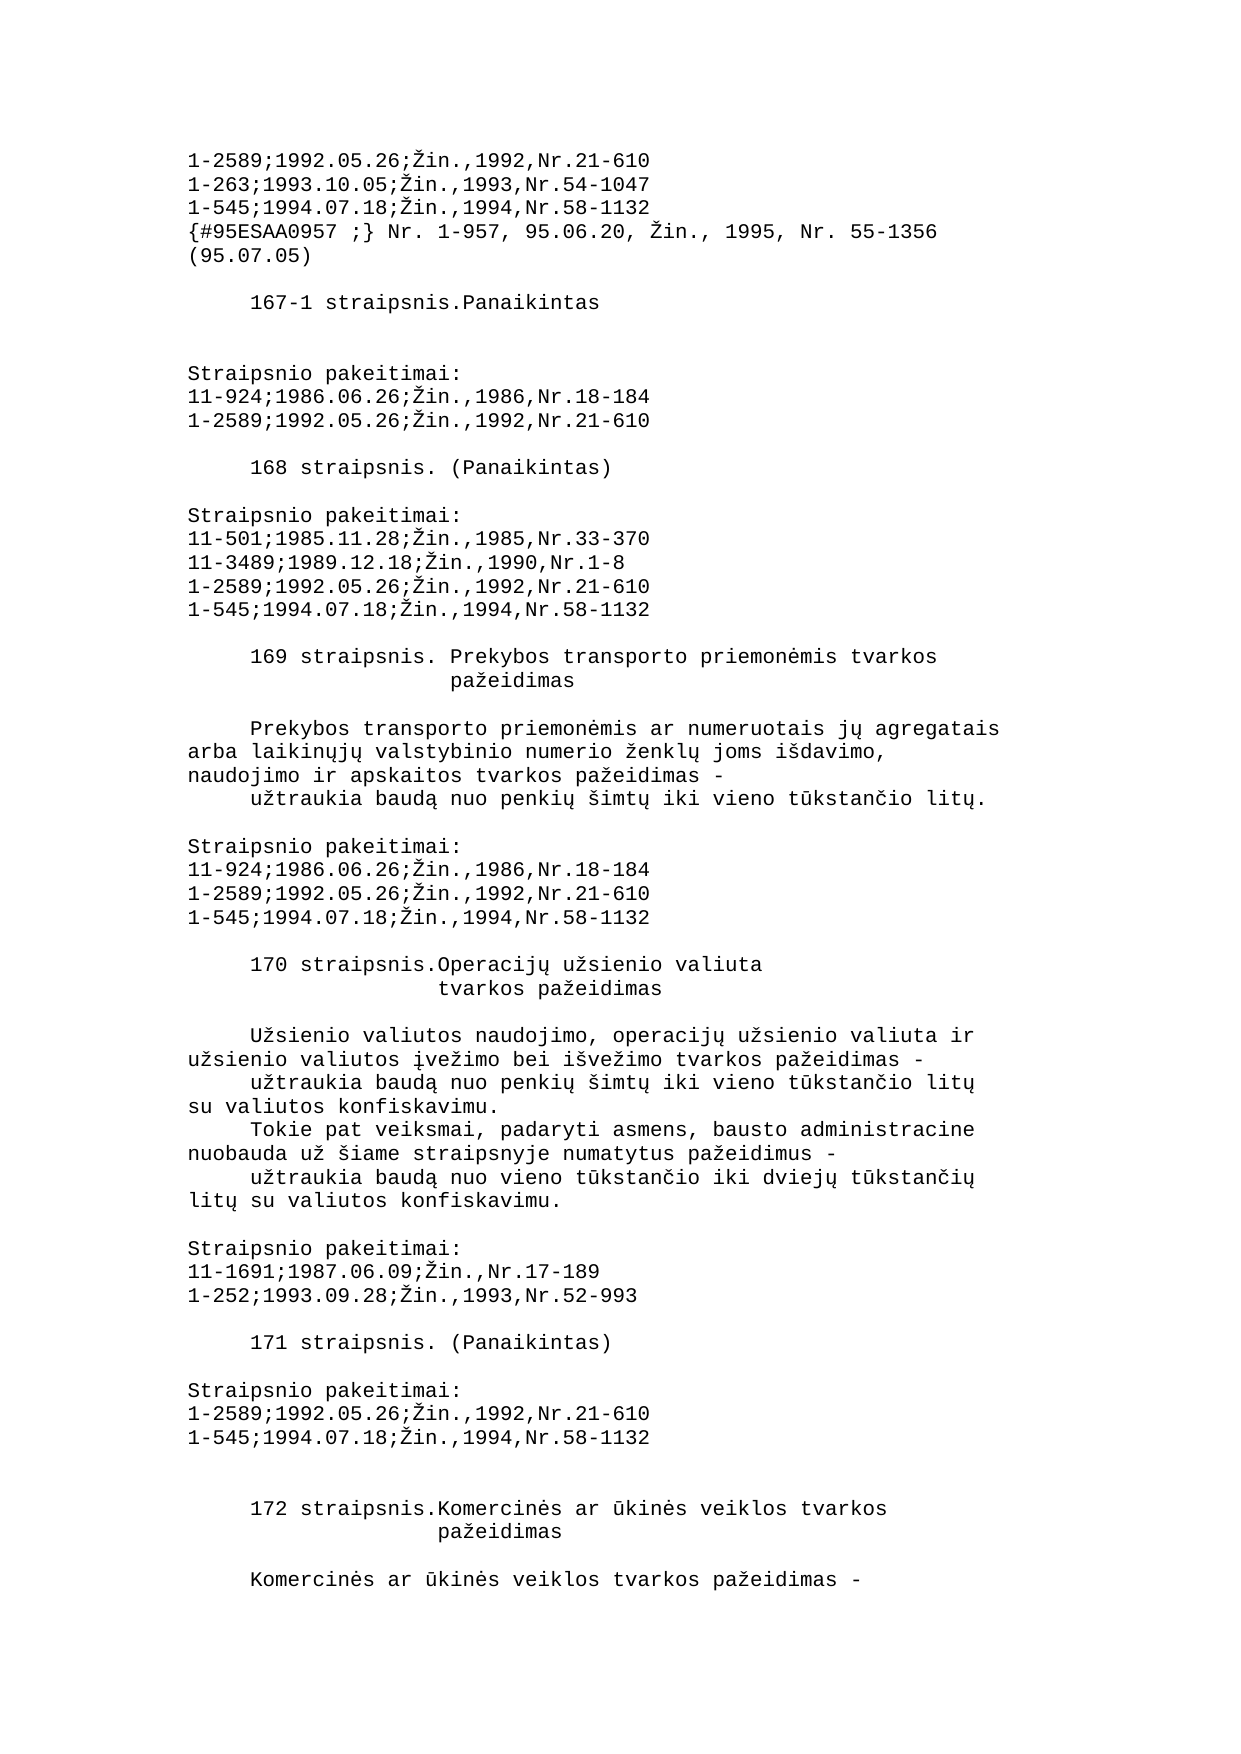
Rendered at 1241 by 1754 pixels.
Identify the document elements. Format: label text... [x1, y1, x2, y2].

text 11-924;1986.06.26;Žin.,1986,Nr.18-184 [187, 859, 1053, 883]
text 1-2589;1992.05.26;Žin.,1992,Nr.21-610 [187, 883, 1053, 907]
text 1-545;1994.07.18;Žin.,1994,Nr.58-1132 [187, 1427, 1053, 1451]
text arba laikinųjų valstybinio numerio ženklų joms išdavimo, [187, 741, 1053, 765]
text 1-545;1994.07.18;Žin.,1994,Nr.58-1132 [187, 599, 1053, 623]
text nuobauda už šiame straipsnyje numatytus pažeidimus - [187, 1143, 1053, 1167]
text Straipsnio pakeitimai: [187, 836, 1053, 859]
text 171 straipsnis. (Panaikintas) [187, 1332, 1053, 1356]
text su valiutos konfiskavimu. [187, 1096, 1053, 1119]
text 1-263;1993.10.05;Žin.,1993,Nr.54-1047 [187, 174, 1053, 197]
text užsienio valiutos įvežimo bei išvežimo tvarkos pažeidimas - [187, 1048, 1053, 1072]
text 11-501;1985.11.28;Žin.,1985,Nr.33-370 [187, 528, 1053, 552]
text litų su valiutos konfiskavimu. [187, 1190, 1053, 1214]
text 1-2589;1992.05.26;Žin.,1992,Nr.21-610 [187, 410, 1053, 434]
text 172 straipsnis.Komercinės ar ūkinės veiklos tvarkos [187, 1498, 1053, 1521]
text 1-2589;1992.05.26;Žin.,1992,Nr.21-610 [187, 150, 1053, 174]
text {#95ESAA0957 ;} Nr. 1-957, 95.06.20, Žin., 1995, Nr. 55-1356 (95.07.05) [187, 221, 1053, 268]
text 11-1691;1987.06.09;Žin.,Nr.17-189 [187, 1261, 1053, 1285]
text naudojimo ir apskaitos tvarkos pažeidimas - [187, 765, 1053, 788]
text Straipsnio pakeitimai: [187, 363, 1053, 386]
text užtraukia baudą nuo penkių šimtų iki vieno tūkstančio litų [187, 1072, 1053, 1096]
text 1-2589;1992.05.26;Žin.,1992,Nr.21-610 [187, 1403, 1053, 1427]
text tvarkos pažeidimas [187, 978, 1053, 1001]
text 167-1 straipsnis.Panaikintas [187, 292, 1053, 316]
text pažeidimas [187, 670, 1053, 694]
text 1-545;1994.07.18;Žin.,1994,Nr.58-1132 [187, 197, 1053, 221]
text Straipsnio pakeitimai: [187, 1379, 1053, 1403]
text Užsienio valiutos naudojimo, operacijų užsienio valiuta ir [187, 1025, 1053, 1048]
text 169 straipsnis. Prekybos transporto priemonėmis tvarkos [187, 647, 1053, 670]
text pažeidimas [187, 1521, 1053, 1545]
text 168 straipsnis. (Panaikintas) [187, 457, 1053, 481]
text 1-545;1994.07.18;Žin.,1994,Nr.58-1132 [187, 907, 1053, 930]
text 11-3489;1989.12.18;Žin.,1990,Nr.1-8 [187, 552, 1053, 576]
text 170 straipsnis.Operacijų užsienio valiuta [187, 954, 1053, 978]
text Prekybos transporto priemonėmis ar numeruotais jų agregatais [187, 717, 1053, 741]
text Straipsnio pakeitimai: [187, 1238, 1053, 1261]
text 1-252;1993.09.28;Žin.,1993,Nr.52-993 [187, 1285, 1053, 1309]
text užtraukia baudą nuo vieno tūkstančio iki dviejų tūkstančių [187, 1167, 1053, 1190]
text Straipsnio pakeitimai: [187, 505, 1053, 528]
text Komercinės ar ūkinės veiklos tvarkos pažeidimas - [187, 1569, 1053, 1592]
text 1-2589;1992.05.26;Žin.,1992,Nr.21-610 [187, 576, 1053, 599]
text užtraukia baudą nuo penkių šimtų iki vieno tūkstančio litų. [187, 788, 1053, 812]
text 11-924;1986.06.26;Žin.,1986,Nr.18-184 [187, 386, 1053, 410]
text Tokie pat veiksmai, padaryti asmens, bausto administracine [187, 1119, 1053, 1143]
